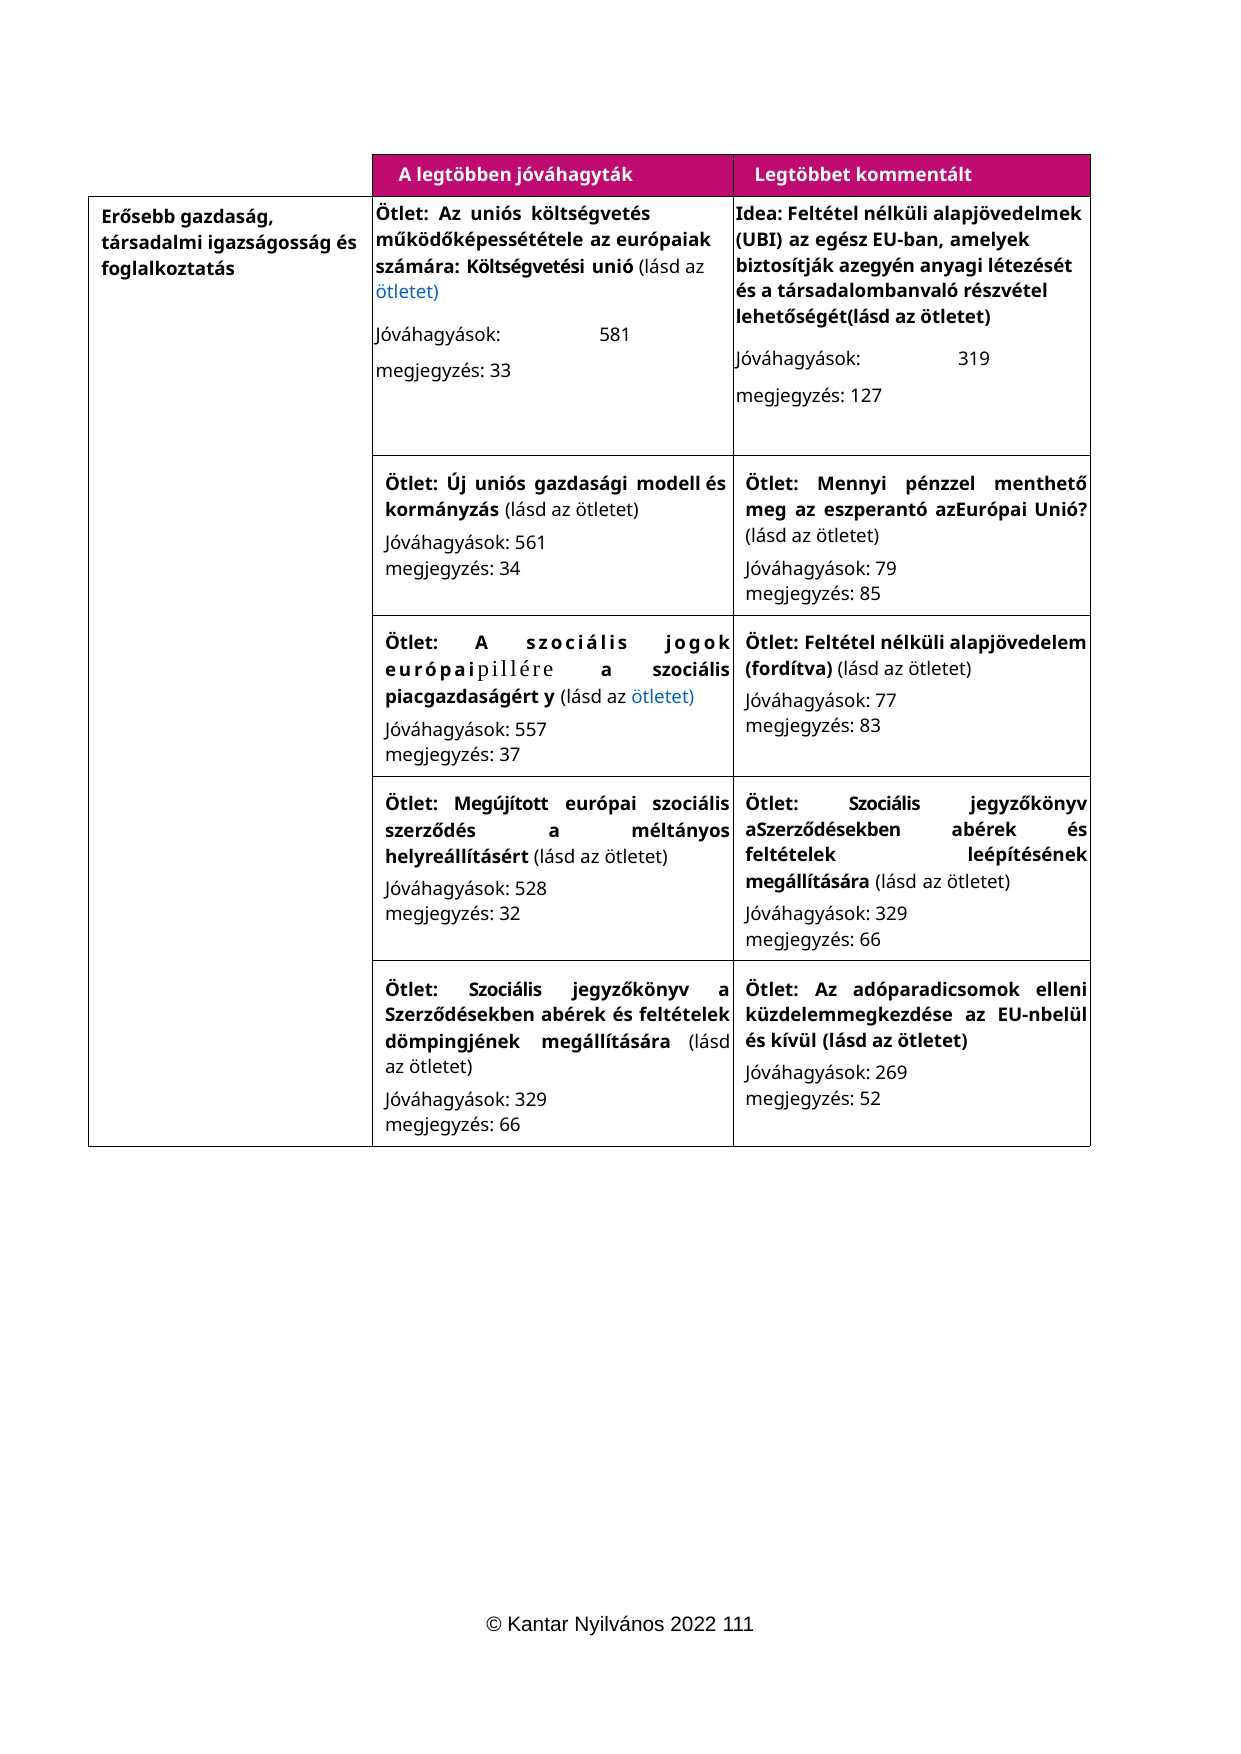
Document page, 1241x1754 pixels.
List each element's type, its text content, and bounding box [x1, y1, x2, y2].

table_header [734, 155, 754, 196]
table_cell Idea: Feltétel nélküli alapjövedelmek (UBI) az egész EU-ban, amelyek biztosítják azegyén anyagi létezését és a társadalombanvaló részvétel lehetőségét(lásd az ötletet) Jóváhagyások: 319 megjegyzés: 127 [734, 197, 1090, 455]
table_cell Ötlet: A szociális jogok európaipillére a szociális piacgazdaságért y (lásd az ötletet) Jóváhagyások: 557 megjegyzés: 37 [373, 616, 733, 776]
table_header [373, 155, 398, 196]
table_cell Ötlet: Szociális jegyzőkönyv a Szerződésekben abérek és feltételek dömpingjének megállítására (lásd az ötletet) Jóváhagyások: 329 megjegyzés: 66 [373, 961, 733, 1146]
table_header Legtöbbet kommentált [754, 155, 1064, 196]
table_cell Ötlet: Szociális jegyzőkönyv aSzerződésekben abérek és feltételek leépítésének megállítására (lásd az ötletet) Jóváhagyások: 329 megjegyzés: 66 [734, 777, 1090, 960]
table_cell Erősebb gazdaság, társadalmi igazságosság és foglalkoztatás [89, 197, 372, 1146]
table_cell Ötlet: Az uniós költségvetés működőképessététele az európaiak számára: Költségvetési unió (lásd az ötletet) Jóváhagyások: 581 megjegyzés: 33 [373, 197, 733, 455]
table_header [1064, 155, 1090, 196]
table_header [89, 154, 372, 196]
table_cell Ötlet: Mennyi pénzzel menthető meg az eszperantó azEurópai Unió? (lásd az ötletet) Jóváhagyások: 79 megjegyzés: 85 [734, 456, 1090, 615]
table_cell Ötlet: Megújított európai szociális szerződés a méltányos helyreállításért (lásd az ötletet) Jóváhagyások: 528 megjegyzés: 32 [373, 777, 733, 960]
table_header [707, 155, 733, 196]
table_cell Ötlet: Az adóparadicsomok elleni küzdelemmegkezdése az EU-nbelül és kívül (lásd az ötletet) Jóváhagyások: 269 megjegyzés: 52 [734, 961, 1090, 1146]
table_cell Ötlet: Új uniós gazdasági modell és kormányzás (lásd az ötletet) Jóváhagyások: 561 megjegyzés: 34 [373, 456, 733, 615]
table_header A legtöbben jóváhagyták [398, 155, 707, 196]
table_cell Ötlet: Feltétel nélküli alapjövedelem (fordítva) (lásd az ötletet) Jóváhagyások: 77 megjegyzés: 83 [734, 616, 1090, 776]
